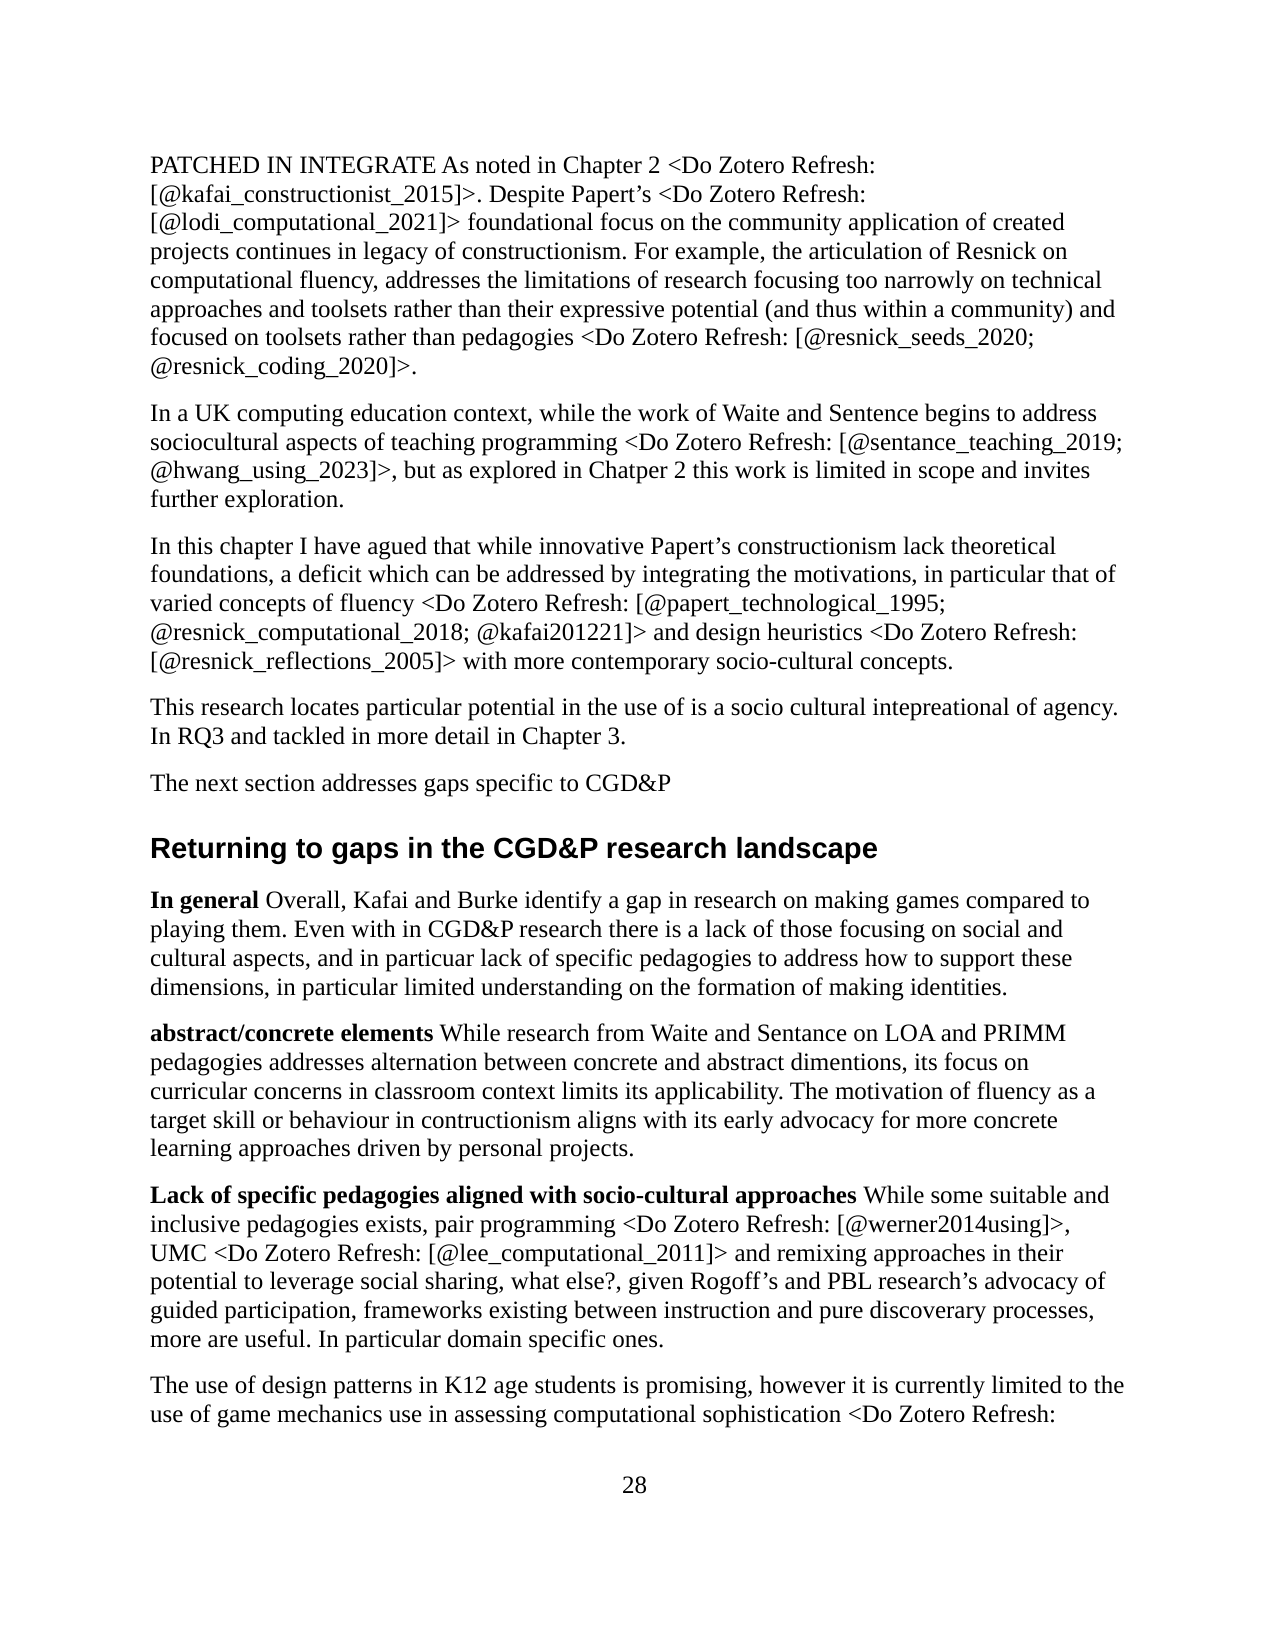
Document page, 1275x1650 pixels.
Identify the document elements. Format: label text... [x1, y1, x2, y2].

text PATCHED IN INTEGRATE As noted in Chapter 2 <Do Zotero Refresh: [@kafai_constructionist_2015]>. Despite Papert’s <Do Zotero Refresh: [@lodi_computational_2021]> foundational focus on the community application of created projects continues in legacy of constructionism. For example, the articulation of Resnick on computational fluency, addresses the limitations of research focusing too narrowly on technical approaches and toolsets rather than their expressive potential (and thus within a community) and focused on toolsets rather than pedagogies <Do Zotero Refresh: [@resnick_seeds_2020; @resnick_coding_2020]>. [150, 150, 1125, 380]
text abstract/concrete elements While research from Waite and Sentance on LOA and PRIMM pedagogies addresses alternation between concrete and abstract dimentions, its focus on curricular concerns in classroom context limits its applicability. The motivation of fluency as a target skill or behaviour in contructionism aligns with its early advocacy for more concrete learning approaches driven by personal projects. [150, 1018, 1125, 1162]
subtitle Returning to gaps in the CGD&P research landscape [150, 831, 1125, 864]
text In this chapter I have agued that while innovative Papert’s constructionism lack theoretical foundations, a deficit which can be addressed by integrating the motivations, in particular that of varied concepts of fluency <Do Zotero Refresh: [@papert_technological_1995; @resnick_computational_2018; @kafai201221]> and design heuristics <Do Zotero Refresh: [@resnick_reflections_2005]> with more contemporary socio-cultural concepts. [150, 531, 1125, 674]
text The next section addresses gaps specific to CGD&P [150, 768, 1125, 797]
text In a UK computing education context, while the work of Waite and Sentence begins to address sociocultural aspects of teaching programming <Do Zotero Refresh: [@sentance_teaching_2019; @hwang_using_2023]>, but as explored in Chatper 2 this work is limited in scope and invites further exploration. [150, 398, 1125, 513]
text In general Overall, Kafai and Burke identify a gap in research on making games compared to playing them. Even with in CGD&P research there is a lack of those focusing on social and cultural aspects, and in particuar lack of specific pedagogies to address how to support these dimensions, in particular limited understanding on the formation of making identities. [150, 886, 1125, 1001]
text Lack of specific pedagogies aligned with socio-cultural approaches While some suitable and inclusive pedagogies exists, pair programming <Do Zotero Refresh: [@werner2014using]>, UMC <Do Zotero Refresh: [@lee_computational_2011]> and remixing approaches in their potential to leverage social sharing, what else?, given Rogoff’s and PBL research’s advocacy of guided participation, frameworks existing between instruction and pure discoverary processes, more are useful. In particular domain specific ones. [150, 1180, 1125, 1353]
text The use of design patterns in K12 age students is promising, however it is currently limited to the use of game mechanics use in assessing computational sophistication <Do Zotero Refresh: [150, 1371, 1125, 1428]
text This research locates particular potential in the use of is a socio cultural intepreational of agency. In RQ3 and tackled in more detail in Chapter 3. [150, 692, 1125, 750]
